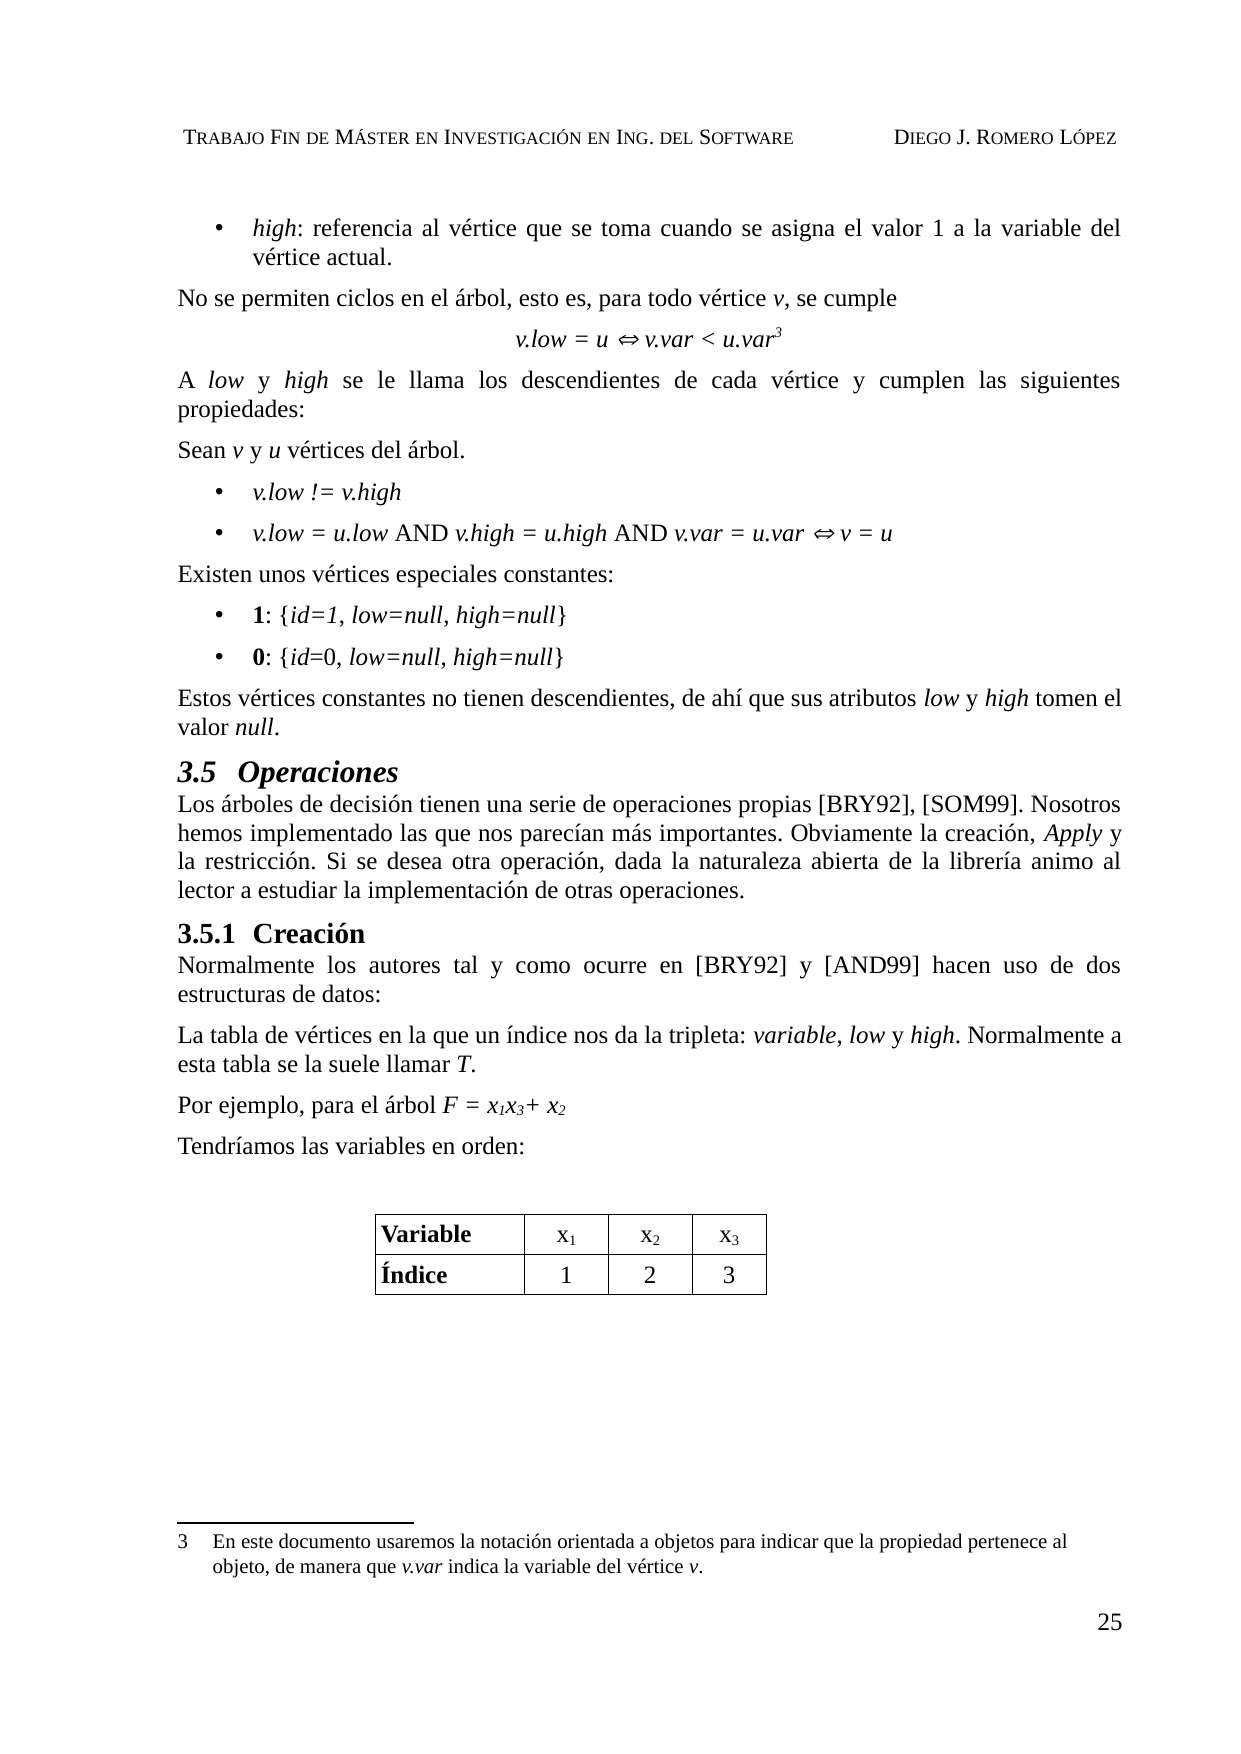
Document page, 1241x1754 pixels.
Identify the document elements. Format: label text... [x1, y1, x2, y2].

text En este documento usaremos la notación orientada a objetos para indicar que la propiedad pertenece al objeto, de manera que v.var indica la variable del vértice v. [177, 1529, 1122, 1578]
text A low y high se le llama los descendientes de cada vértice y cumplen las siguientes propiedades: [177, 366, 1122, 423]
table_header x2 [609, 1215, 692, 1254]
table_cell 1 [525, 1255, 608, 1294]
text Los árboles de decisión tienen una serie de operaciones propias [BRY92], [SOM99]. Nosotros hemos implementado las que nos parecían más importantes. Obviamente la creación, Apply y la restricción. Si se desea otra operación, dada la naturaleza abierta de la librería animo al lector a estudiar la implementación de otras operaciones. [177, 789, 1122, 904]
list 1: {id=1, low=null, high=null} [215, 601, 1122, 629]
table_cell 3 [693, 1255, 766, 1294]
text La tabla de vértices en la que un índice nos da la tripleta: variable, low y high. Normalmente a esta tabla se la suele llamar T. [177, 1020, 1122, 1077]
text Existen unos vértices especiales constantes: [177, 559, 1122, 588]
text Sean v y u vértices del árbol. [177, 436, 1122, 464]
text Normalmente los autores tal y como ocurre en [BRY92] y [AND99] hacen uso de dos estructuras de datos: [177, 950, 1122, 1007]
text No se permiten ciclos en el árbol, esto es, para todo vértice v, se cumple [177, 283, 1122, 312]
text v.low = u ⇔ v.var < u.var [177, 324, 1122, 353]
text Tendríamos las variables en orden: [177, 1131, 1122, 1160]
table_header Variable [376, 1215, 524, 1254]
subtitle Creación [177, 916, 1122, 950]
list v.low != v.high [215, 477, 1122, 506]
text Por ejemplo, para el árbol F = x1x3+ x2 [177, 1090, 1122, 1119]
list high: referencia al vértice que se toma cuando se asigna el valor 1 a la variable del vértice actual. [215, 213, 1122, 271]
list 0: {id=0, low=null, high=null} [215, 642, 1122, 671]
subtitle Operaciones [177, 753, 1122, 789]
table_header x1 [525, 1215, 608, 1254]
table_cell Índice [376, 1255, 524, 1294]
text Estos vértices constantes no tienen descendientes, de ahí que sus atributos low y high tomen el valor null. [177, 683, 1122, 741]
table_cell 2 [609, 1255, 692, 1294]
list v.low = u.low AND v.high = u.high AND v.var = u.var ⇔ v = u [215, 518, 1122, 547]
table_header x3 [693, 1215, 766, 1254]
